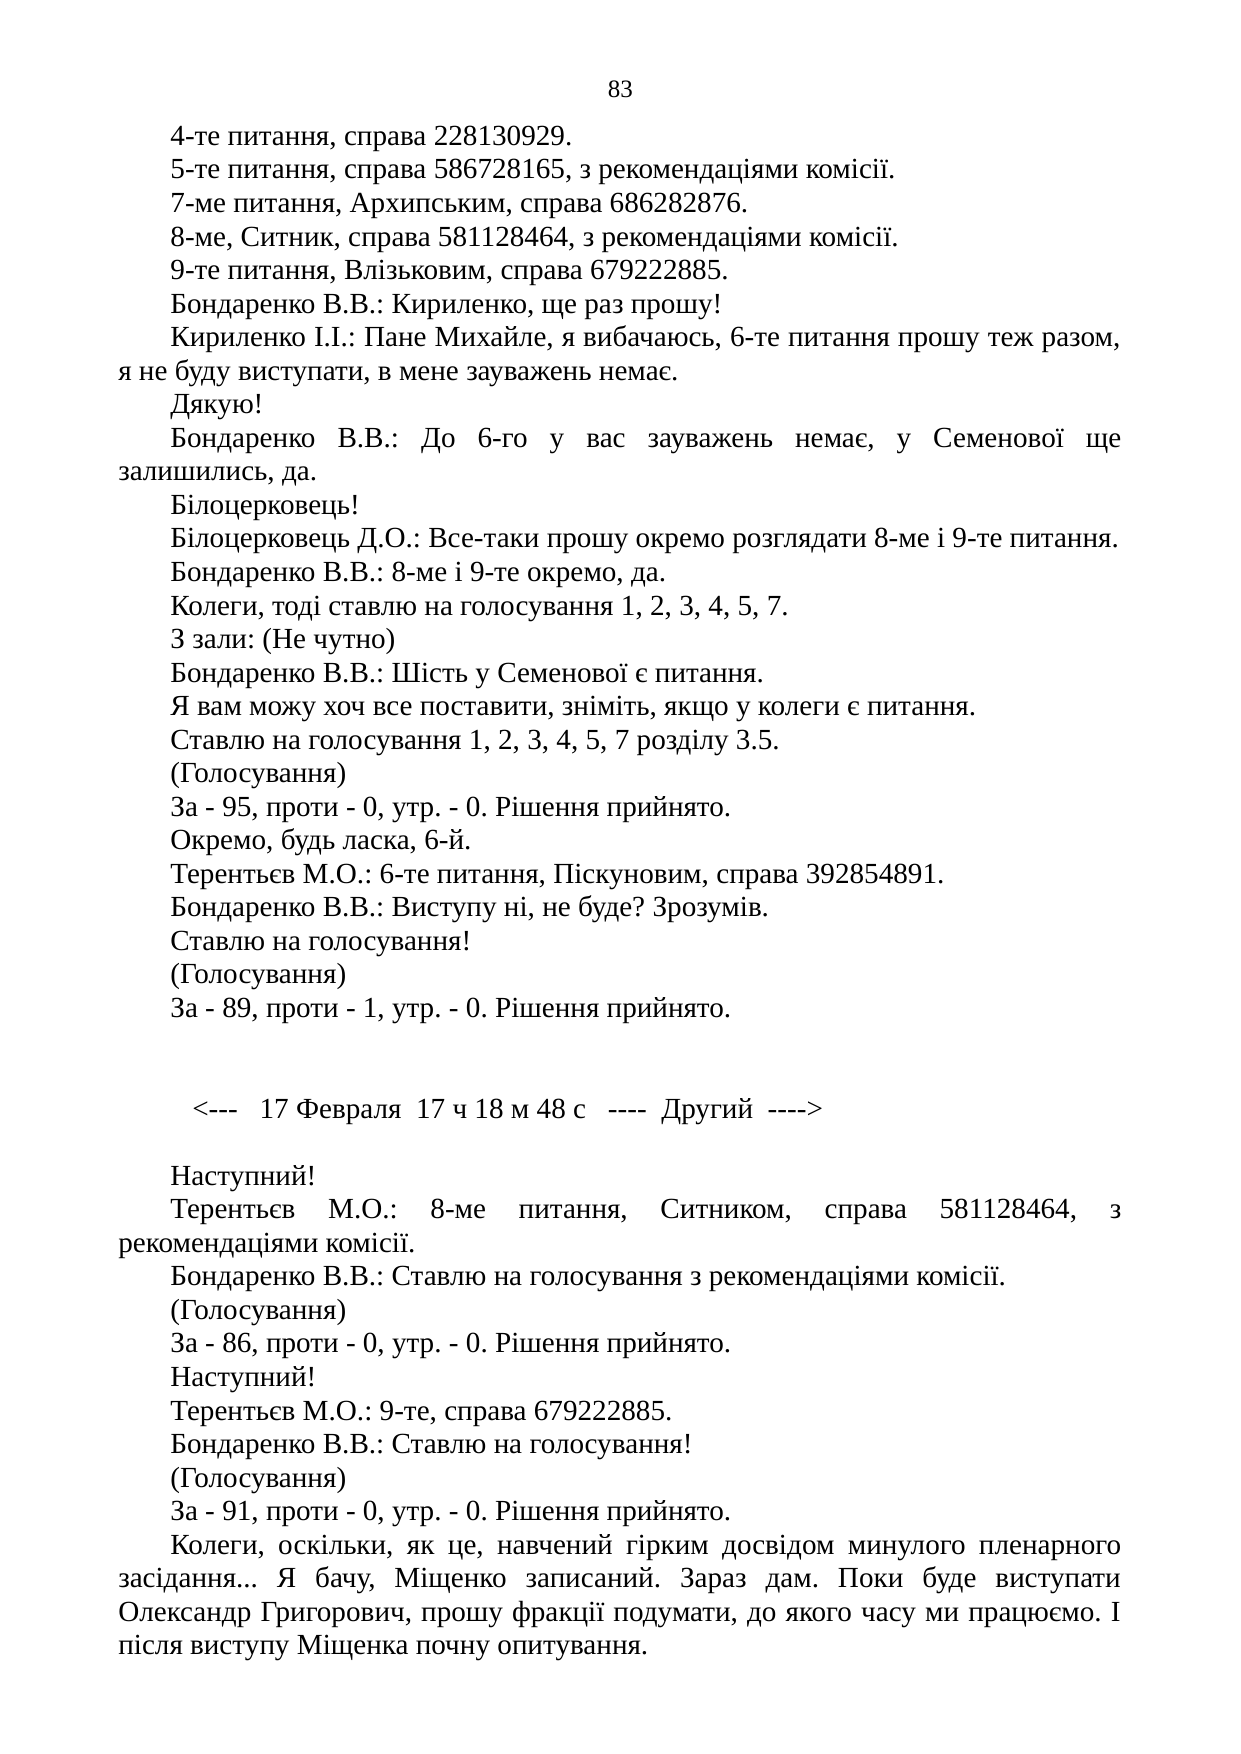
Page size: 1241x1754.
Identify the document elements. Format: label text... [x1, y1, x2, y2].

text Бондаренко В.В.: Кириленко, ще раз прошу! [118, 286, 1122, 319]
text Наступний! [118, 1359, 1122, 1393]
text 4-те питання, справа 228130929. [118, 118, 1122, 152]
text Білоцерковець Д.О.: Все-таки прошу окремо розглядати 8-ме і 9-те питання. [118, 521, 1122, 554]
text Кириленко І.І.: Пане Михайле, я вибачаюсь, 6-те питання прошу теж разом, я не буду виступати, в мене зауважень немає. [118, 319, 1122, 386]
text Терентьєв М.О.: 9-те, справа 679222885. [118, 1393, 1122, 1426]
text Бондаренко В.В.: Шість у Семенової є питання. [118, 655, 1122, 688]
text За - 91, проти - 0, утр. - 0. Рішення прийнято. [118, 1493, 1122, 1527]
text 7-ме питання, Архипським, справа 686282876. [118, 185, 1122, 219]
text Дякую! [118, 386, 1122, 420]
text 8-ме, Ситник, справа 581128464, з рекомендаціями комісії. [118, 219, 1122, 252]
text Я вам можу хоч все поставити, зніміть, якщо у колеги є питання. [118, 688, 1122, 722]
text Бондаренко В.В.: Виступу ні, не буде? Зрозумів. [118, 889, 1122, 923]
text Бондаренко В.В.: До 6-го у вас зауважень немає, у Семенової ще залишились, да. [118, 420, 1122, 487]
text Колеги, оскільки, як це, навчений гірким досвідом минулого пленарного засідання... Я бачу, Міщенко записаний. Зараз дам. Поки буде виступати Олександр Григорович, прошу фракції подумати, до якого часу ми працюємо. І після виступу Міщенка почну опитування. [118, 1527, 1122, 1661]
text Наступний! [118, 1158, 1122, 1191]
text (Голосування) [118, 1460, 1122, 1493]
text Колеги, тоді ставлю на голосування 1, 2, 3, 4, 5, 7. [118, 588, 1122, 621]
text Ставлю на голосування! [118, 923, 1122, 957]
text Бондаренко В.В.: 8-ме і 9-те окремо, да. [118, 554, 1122, 588]
text Бондаренко В.В.: Ставлю на голосування з рекомендаціями комісії. [118, 1258, 1122, 1292]
text (Голосування) [118, 1292, 1122, 1326]
text (Голосування) [118, 957, 1122, 990]
text За - 86, проти - 0, утр. - 0. Рішення прийнято. [118, 1326, 1122, 1359]
text (Голосування) [118, 755, 1122, 789]
text Терентьєв М.О.: 8-ме питання, Ситником, справа 581128464, з рекомендаціями комісії. [118, 1191, 1122, 1258]
text 5-те питання, справа 586728165, з рекомендаціями комісії. [118, 152, 1122, 185]
text Терентьєв М.О.: 6-те питання, Піскуновим, справа 392854891. [118, 856, 1122, 889]
text Білоцерковець! [118, 487, 1122, 521]
text Бондаренко В.В.: Ставлю на голосування! [118, 1426, 1122, 1460]
text <--- 17 Февраля 17 ч 18 м 48 с ---- Другий ----> [118, 1091, 1122, 1124]
text Окремо, будь ласка, 6-й. [118, 822, 1122, 856]
text Ставлю на голосування 1, 2, 3, 4, 5, 7 розділу 3.5. [118, 722, 1122, 755]
text З зали: (Не чутно) [118, 621, 1122, 655]
text За - 95, проти - 0, утр. - 0. Рішення прийнято. [118, 789, 1122, 822]
text 9-те питання, Влізьковим, справа 679222885. [118, 252, 1122, 286]
text За - 89, проти - 1, утр. - 0. Рішення прийнято. [118, 990, 1122, 1024]
